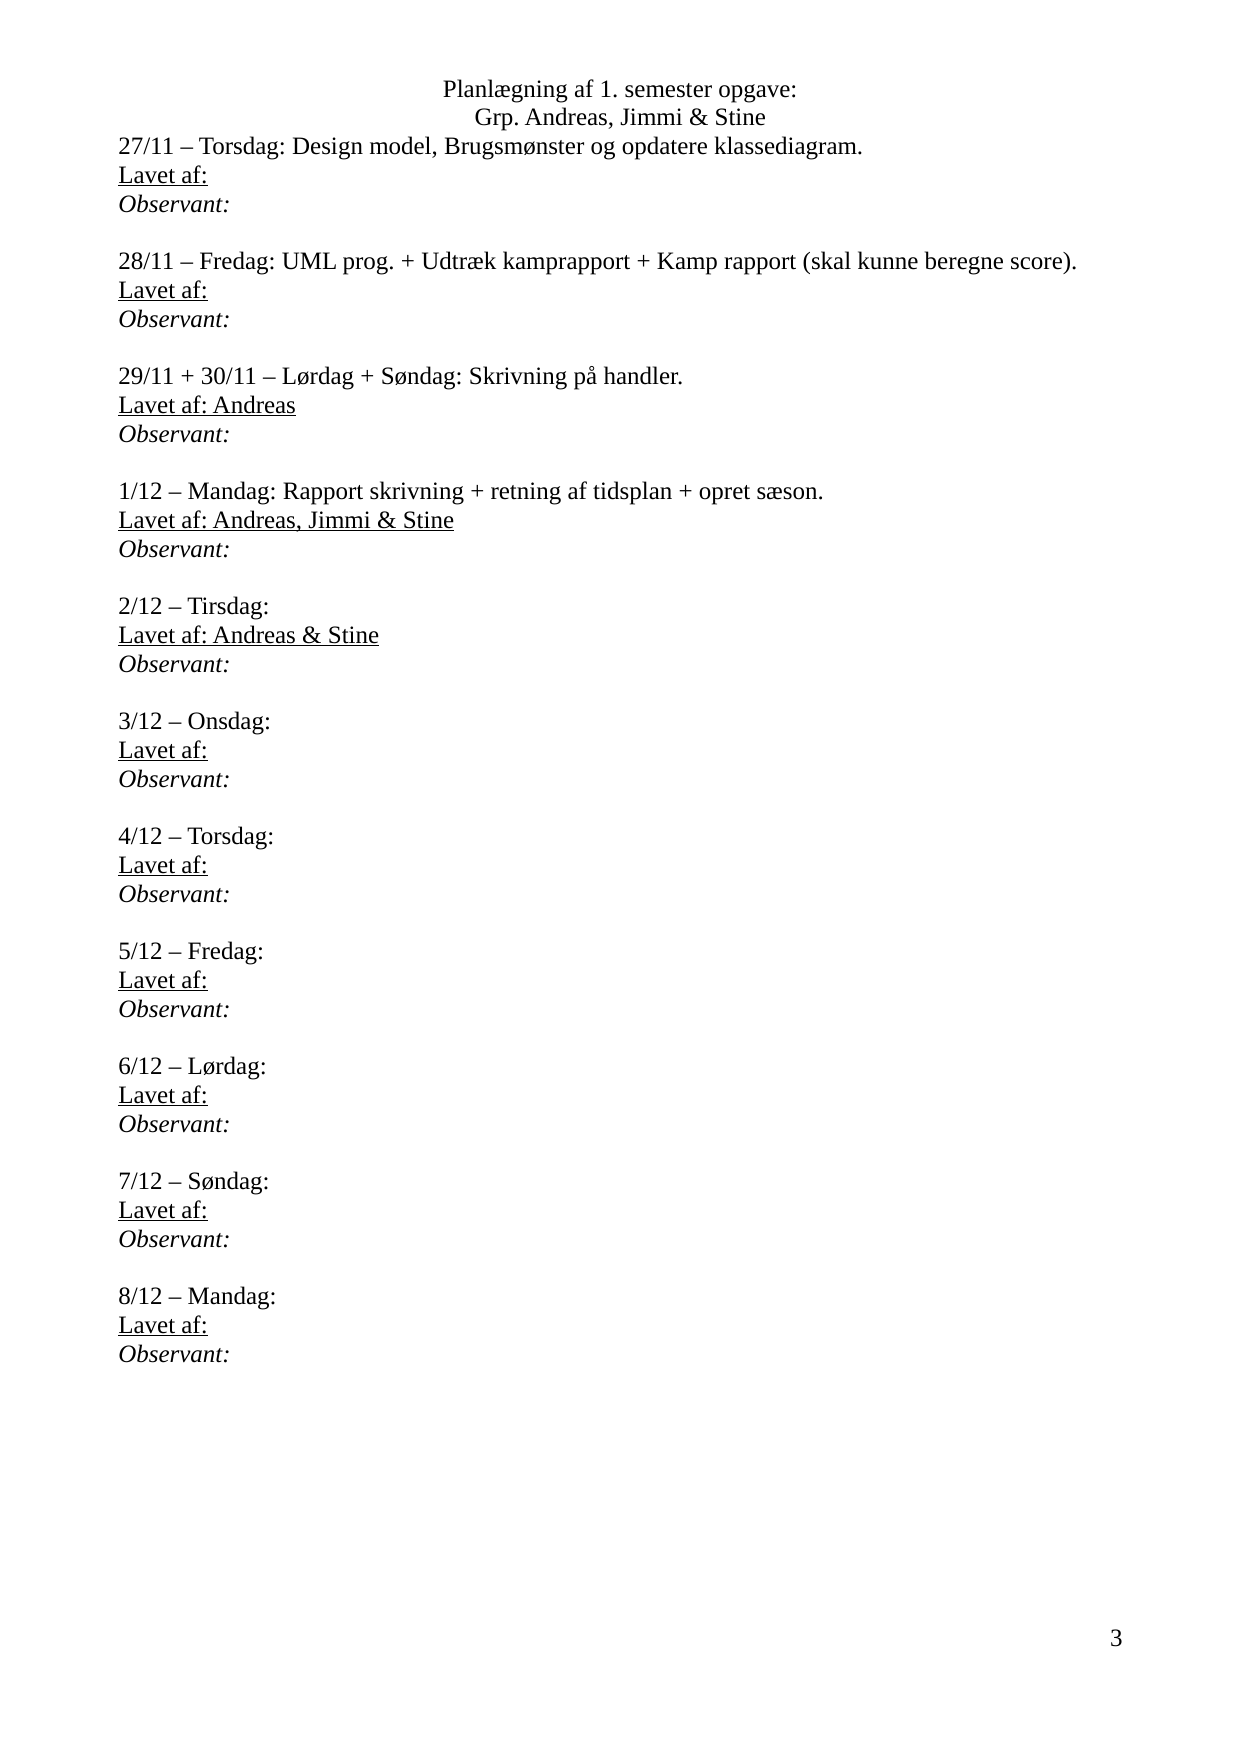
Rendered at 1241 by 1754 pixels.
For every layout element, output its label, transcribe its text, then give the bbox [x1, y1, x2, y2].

text Lavet af: Andreas, Jimmi & Stine [118, 505, 1122, 534]
text Lavet af: [118, 1080, 1122, 1109]
text Observant: [118, 534, 1122, 562]
text Observant: [118, 304, 1122, 332]
text 3/12 – Onsdag: [118, 706, 1122, 735]
text Lavet af: [118, 850, 1122, 879]
text Observant: [118, 764, 1122, 792]
text 5/12 – Fredag: [118, 936, 1122, 965]
text 7/12 – Søndag: [118, 1166, 1122, 1195]
text 27/11 – Torsdag: Design model, Brugsmønster og opdatere klassediagram. [118, 131, 1122, 160]
text Lavet af: [118, 965, 1122, 994]
text Observant: [118, 189, 1122, 217]
text Observant: [118, 649, 1122, 677]
text Lavet af: [118, 1310, 1122, 1339]
text Observant: [118, 1109, 1122, 1137]
text Observant: [118, 994, 1122, 1022]
text Observant: [118, 1339, 1122, 1367]
text Lavet af: Andreas [118, 390, 1122, 419]
text Lavet af: [118, 735, 1122, 764]
text 6/12 – Lørdag: [118, 1051, 1122, 1080]
text Lavet af: [118, 1195, 1122, 1224]
text Observant: [118, 1224, 1122, 1252]
text 28/11 – Fredag: UML prog. + Udtræk kamprapport + Kamp rapport (skal kunne beregne score). Lavet af: [118, 246, 1122, 304]
text Lavet af: [118, 160, 1122, 189]
text 1/12 – Mandag: Rapport skrivning + retning af tidsplan + opret sæson. [118, 476, 1122, 505]
text 29/11 + 30/11 – Lørdag + Søndag: Skrivning på handler. [118, 361, 1122, 390]
text Observant: [118, 879, 1122, 907]
text 4/12 – Torsdag: [118, 821, 1122, 850]
text Lavet af: Andreas & Stine [118, 620, 1122, 649]
text 2/12 – Tirsdag: [118, 591, 1122, 620]
text Observant: [118, 419, 1122, 447]
text 8/12 – Mandag: [118, 1281, 1122, 1310]
